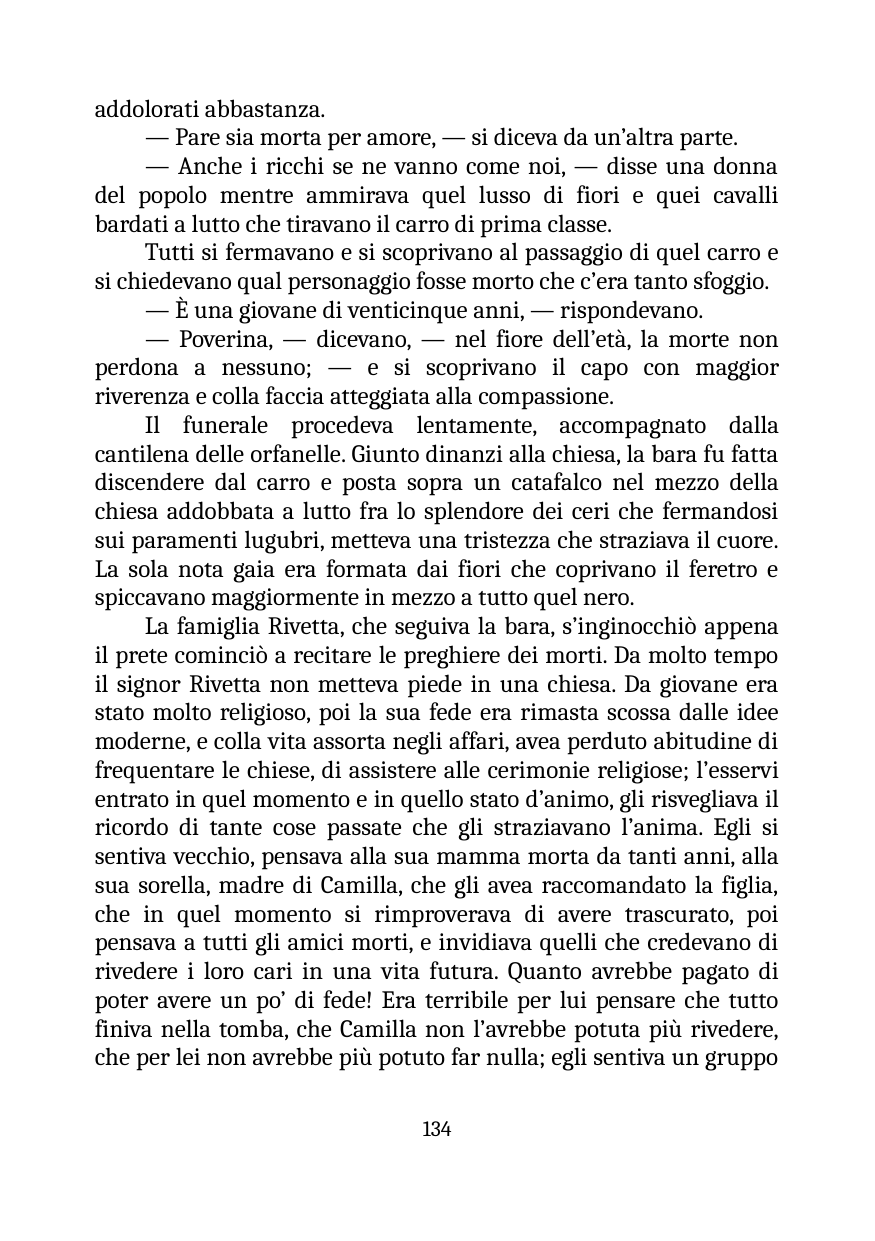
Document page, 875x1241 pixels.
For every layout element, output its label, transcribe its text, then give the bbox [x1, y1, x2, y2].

text La famiglia Rivetta, che seguiva la bara, s’inginocchiò appena il prete cominciò a recitare le preghiere dei morti. Da molto tempo il signor Rivetta non metteva piede in una chiesa. Da giovane era stato molto religioso, poi la sua fede era rimasta scossa dalle idee moderne, e colla vita assorta negli affari, avea perduto abitudine di frequentare le chiese, di assistere alle cerimonie religiose; l’esservi entrato in quel momento e in quello stato d’animo, gli risvegliava il ricordo di tante cose passate che gli straziavano l’anima. Egli si sentiva vecchio, pensava alla sua mamma morta da tanti anni, alla sua sorella, madre di Camilla, che gli avea raccomandato la figlia, che in quel momento si rimproverava di avere trascurato, poi pensava a tutti gli amici morti, e invidiava quelli che credevano di rivedere i loro cari in una vita futura. Quanto avrebbe pagato di poter avere un po’ di fede! Era terribile per lui pensare che tutto finiva nella tomba, che Camilla non l’avrebbe potuta più rivedere, che per lei non avrebbe più potuto far nulla; egli sentiva un gruppo [94, 612, 779, 1072]
text — Poverina, — dicevano, — nel fiore dell’età, la morte non perdona a nessuno; — e si scoprivano il capo con maggior riverenza e colla faccia atteggiata alla compassione. [94, 324, 779, 411]
text Tutti si fermavano e si scoprivano al passaggio di quel carro e si chiedevano qual personaggio fosse morto che c’era tanto sfoggio. [94, 238, 779, 296]
text — È una giovane di venticinque anni, — rispondevano. [94, 296, 779, 324]
text — Anche i ricchi se ne vanno come noi, — disse una donna del popolo mentre ammirava quel lusso di fiori e quei cavalli bardati a lutto che tiravano il carro di prima classe. [94, 152, 779, 238]
text addolorati abbastanza. [94, 94, 779, 123]
text Il funerale procedeva lentamente, accompagnato dalla cantilena delle orfanelle. Giunto dinanzi alla chiesa, la bara fu fatta discendere dal carro e posta sopra un catafalco nel mezzo della chiesa addobbata a lutto fra lo splendore dei ceri che fermandosi sui paramenti lugubri, metteva una tristezza che straziava il cuore. La sola nota gaia era formata dai fiori che coprivano il feretro e spiccavano maggiormente in mezzo a tutto quel nero. [94, 411, 779, 612]
text — Pare sia morta per amore, — si diceva da un’altra parte. [94, 123, 779, 152]
